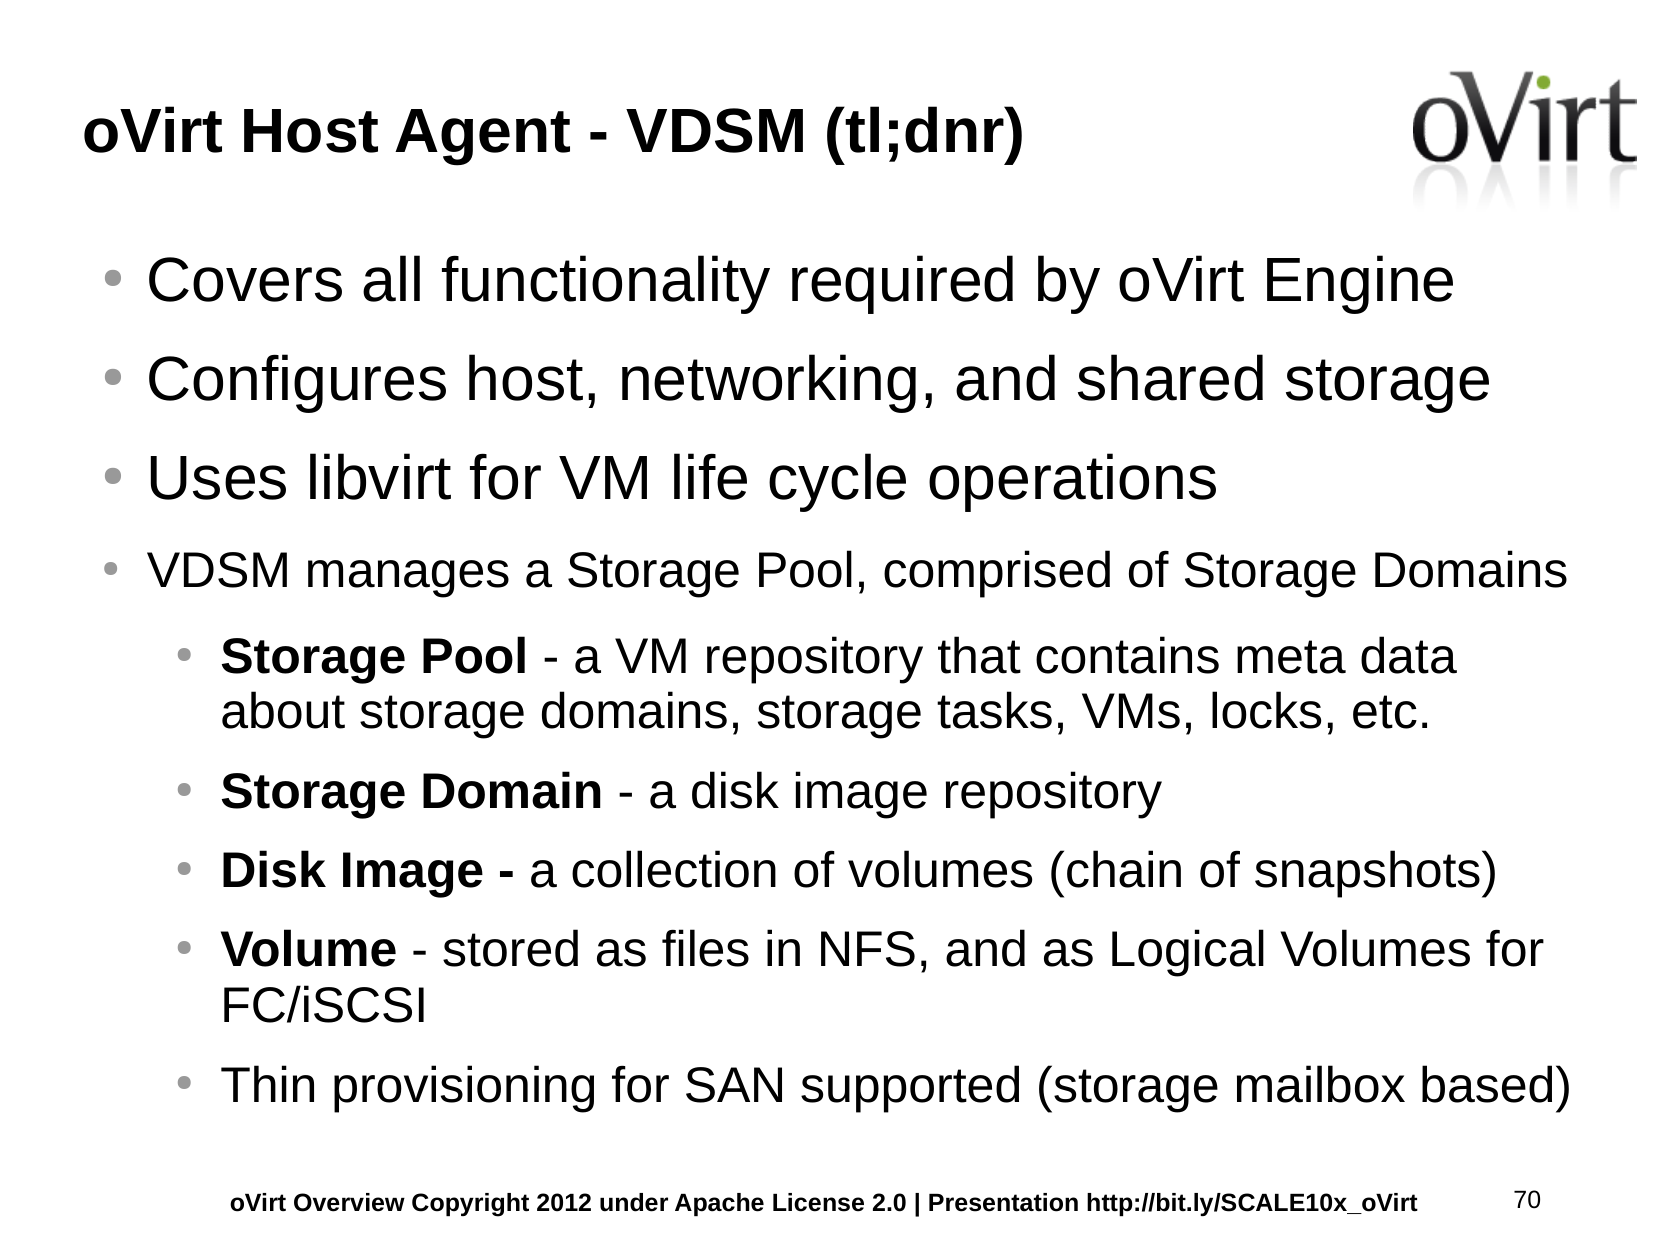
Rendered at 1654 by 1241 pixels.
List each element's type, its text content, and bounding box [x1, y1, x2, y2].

picture [1571, 63, 1637, 212]
title oVirt Host Agent - VDSM (tl;dnr) [82, 37, 1571, 226]
list Covers all functionality required by oVirt Engine Configures host, networking, and shared storage Uses libvirt for VM life cycle operations VDSM manages a Storage Pool, comprised of Storage Domains Storage Pool - a VM repository that contains meta data about storage domains, storage tasks, VMs, locks, etc. Storage Domain - a disk image repository Disk Image - a collection of volumes (chain of snapshots) Volume - stored as files in NFS, and as Logical Volumes for FC/iSCSI Thin provisioning for SAN supported (storage mailbox based) [86, 244, 1576, 1113]
